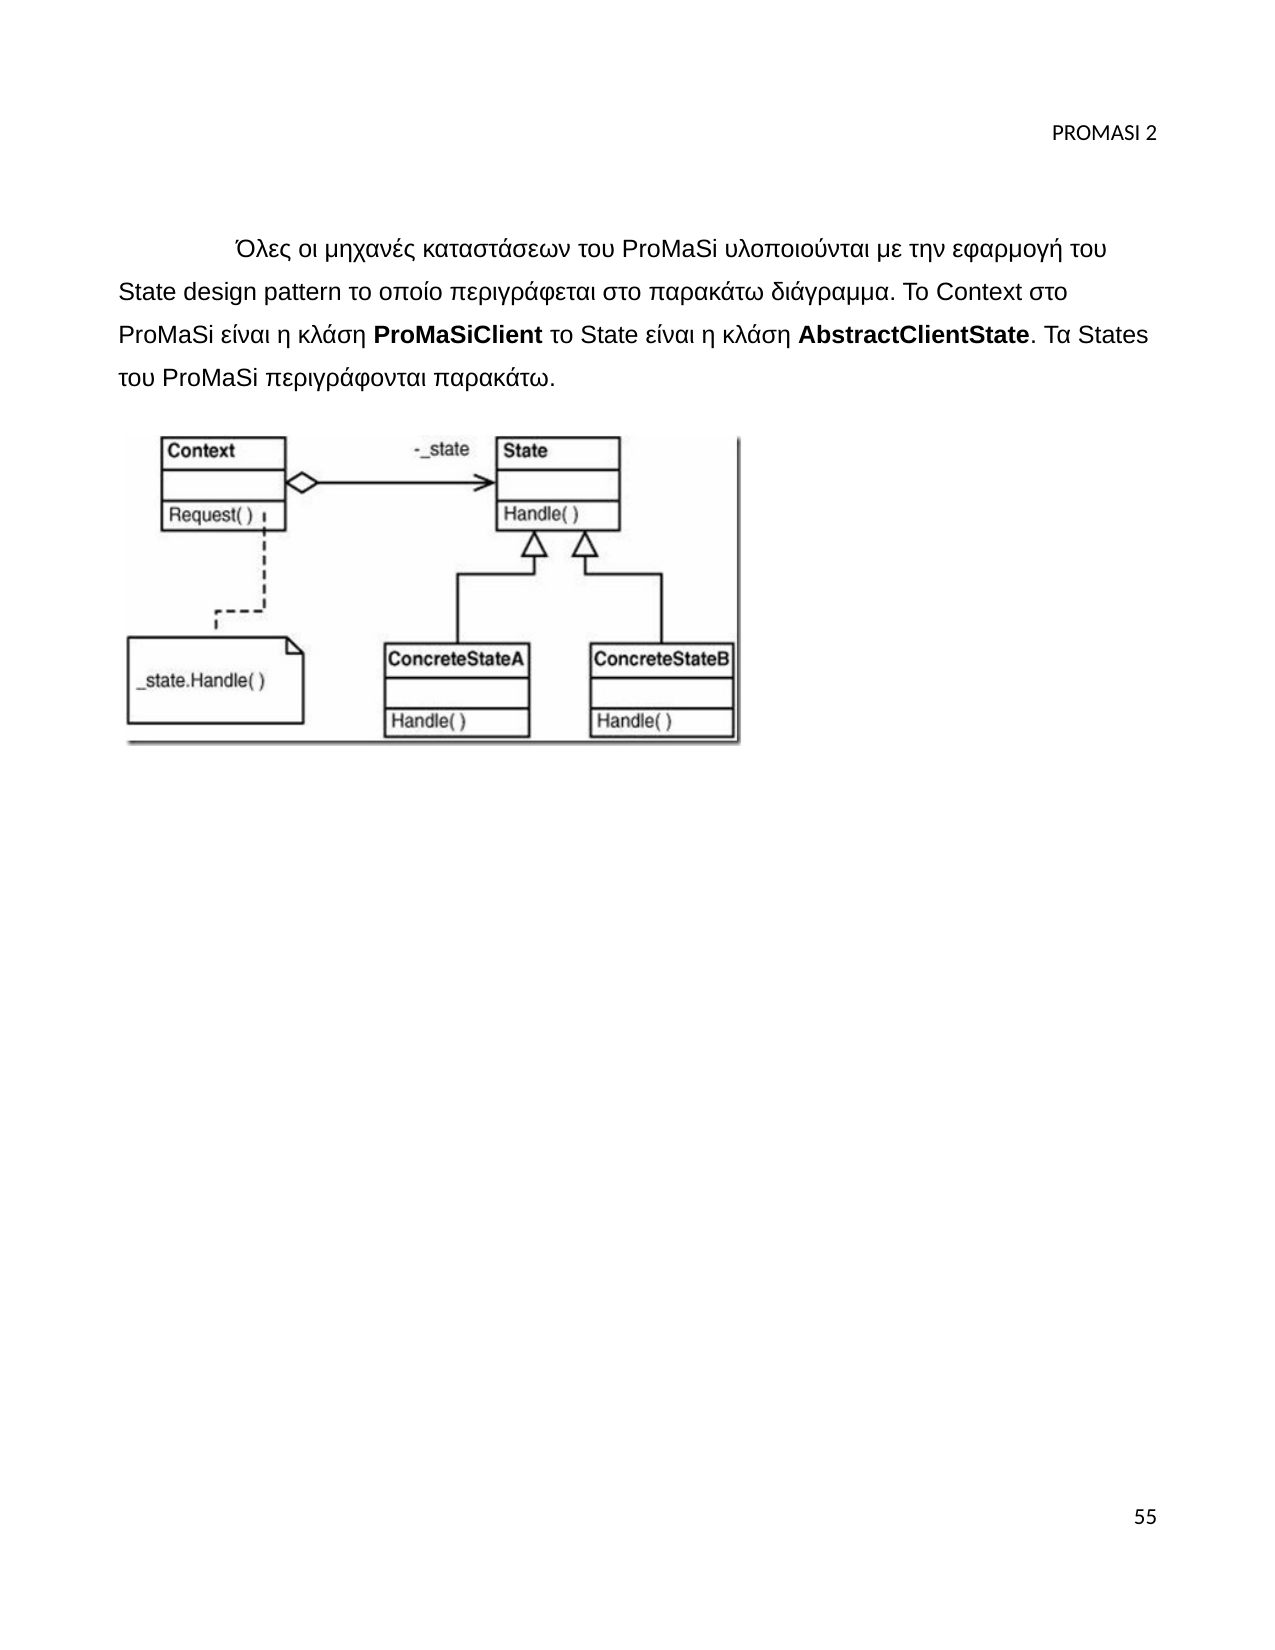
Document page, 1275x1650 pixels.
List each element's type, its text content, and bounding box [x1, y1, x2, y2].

text Όλες οι μηχανές καταστάσεων του ProMaSi υλοποιούνται με την εφαρμογή του State design pattern το οποίο περιγράφεται στο παρακάτω διάγραμμα. Το Context στο ProMaSi είναι η κλάση ProMaSiClient το State είναι η κλάση AbstractClientState. Τα States του ProMaSi περιγράφονται παρακάτω. [118, 234, 1157, 392]
picture [125, 435, 742, 746]
